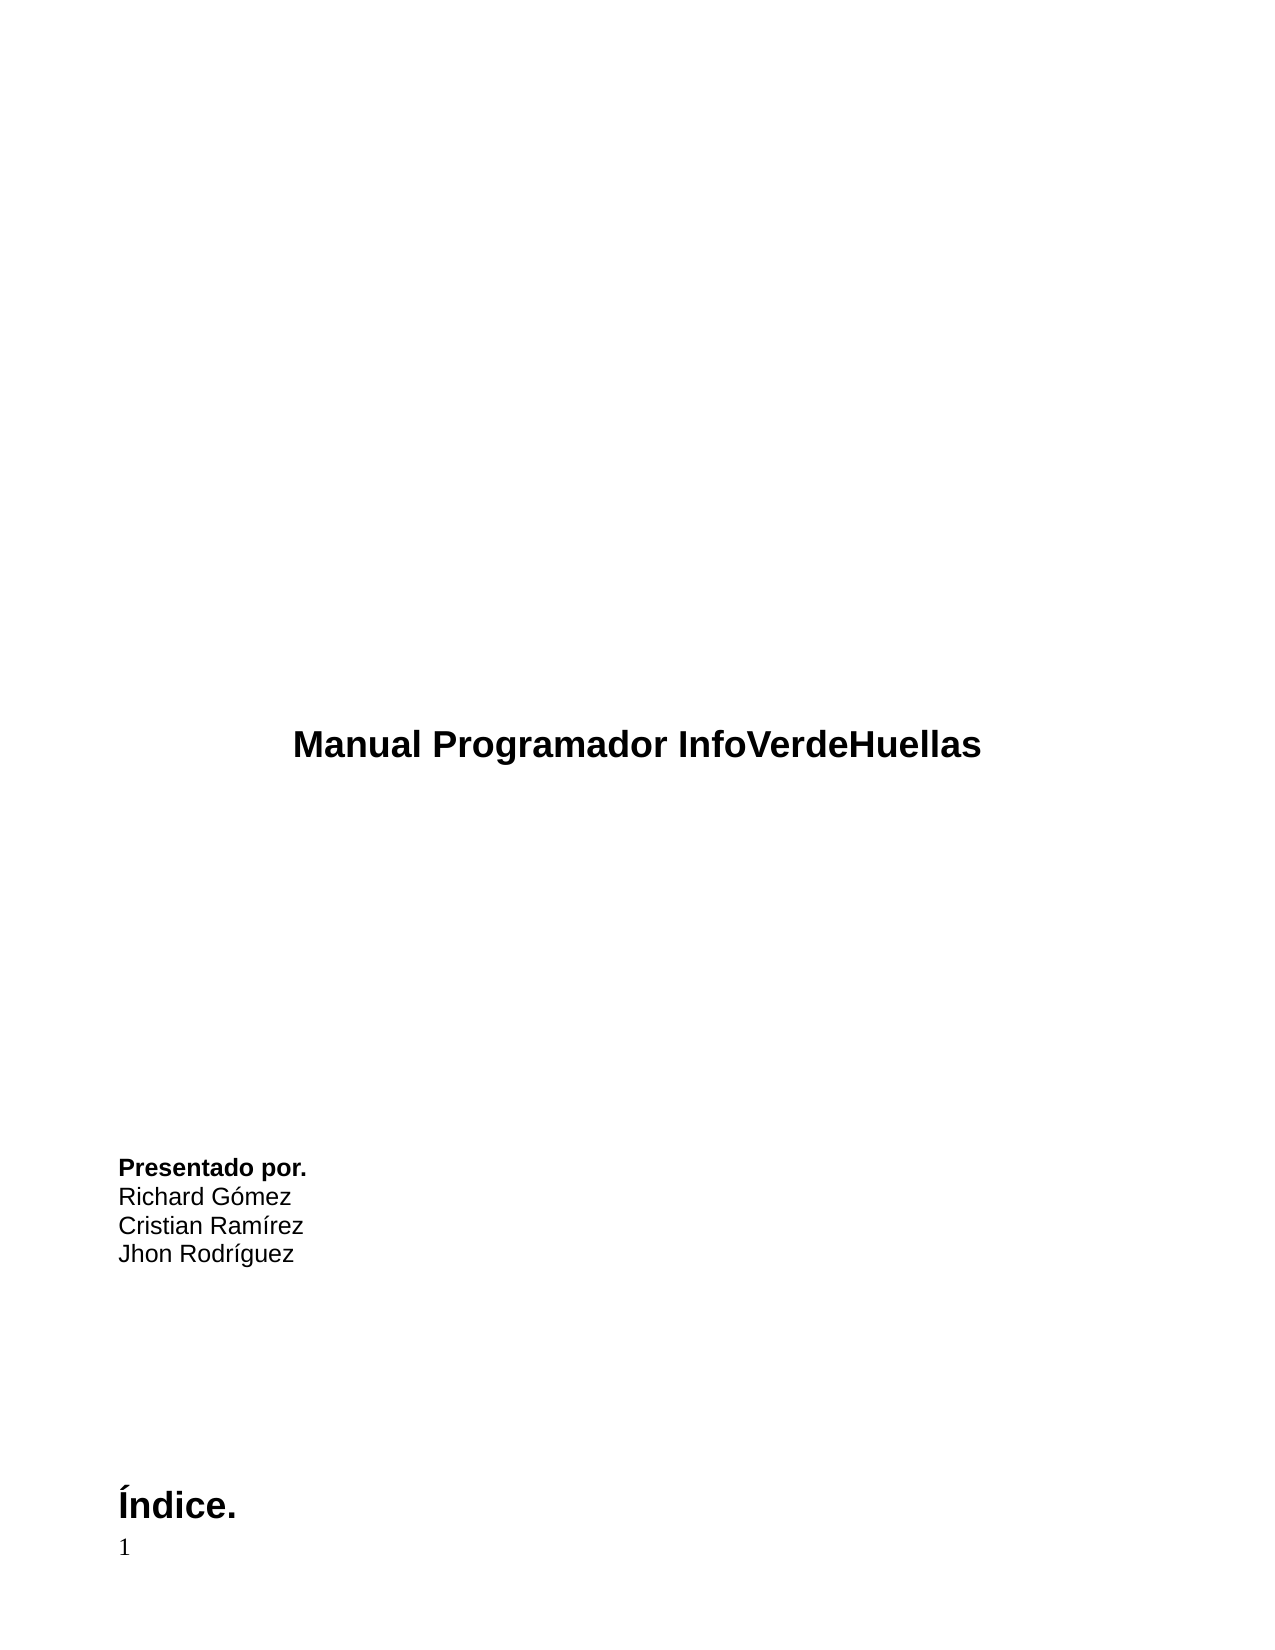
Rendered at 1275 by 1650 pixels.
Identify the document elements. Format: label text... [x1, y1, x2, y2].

text Presentado por. [118, 1153, 1157, 1182]
text Jhon Rodríguez [118, 1239, 1157, 1268]
text Cristian Ramírez [118, 1211, 1157, 1239]
text Manual Programador InfoVerdeHuellas [118, 722, 1157, 765]
text Índice. [118, 1484, 1157, 1527]
text Richard Gómez [118, 1182, 1157, 1211]
